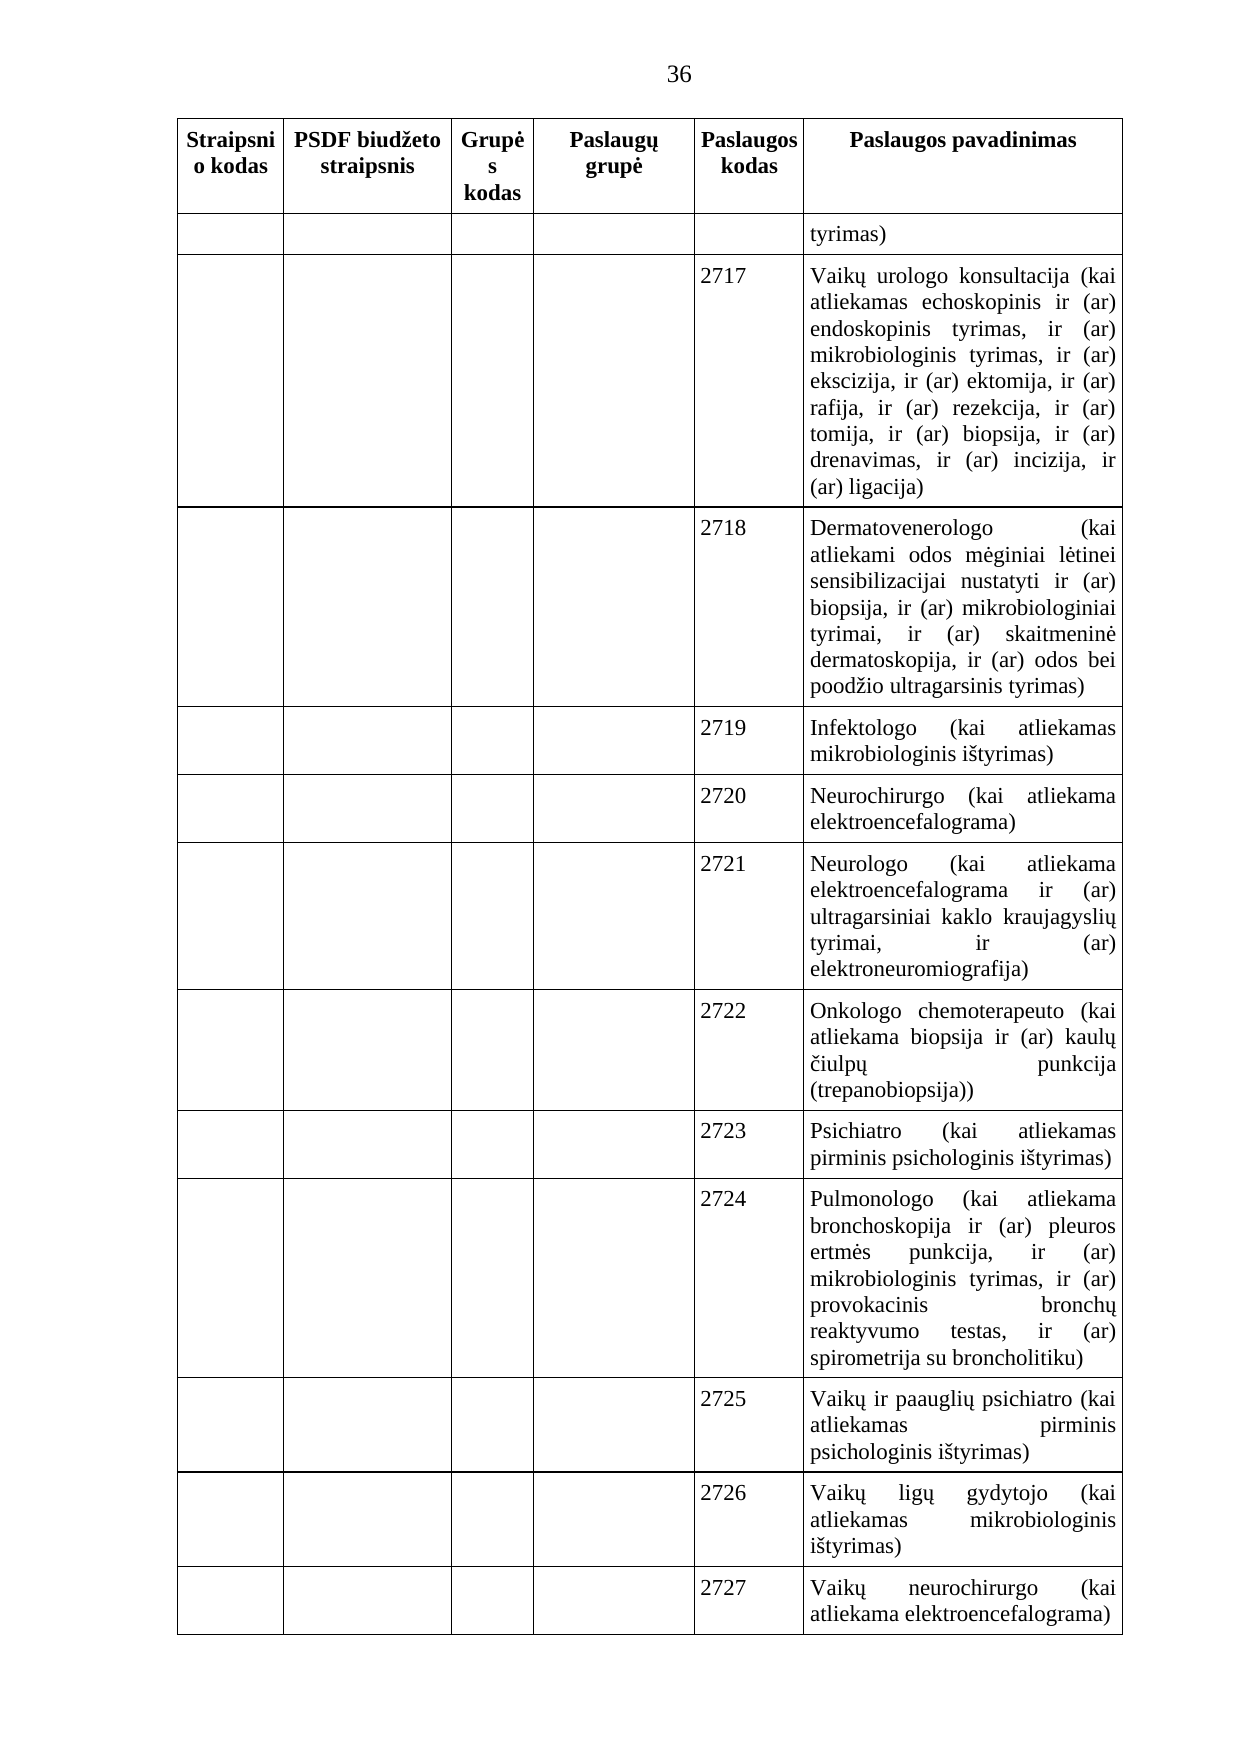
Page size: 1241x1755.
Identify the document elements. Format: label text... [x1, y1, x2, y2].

table_cell [178, 1179, 283, 1377]
table_cell 2727 [695, 1567, 803, 1633]
table_cell Psichiatro (kai atliekamas pirminis psichologinis ištyrimas) [804, 1111, 1122, 1177]
table_cell [284, 1378, 451, 1471]
table_cell tyrimas) [804, 214, 1122, 254]
table_cell [178, 843, 283, 989]
table_cell [534, 1378, 694, 1471]
table_cell 2720 [695, 775, 803, 842]
table_cell [178, 508, 283, 706]
table_cell [452, 707, 533, 774]
table_cell Dermatovenerologo (kai atliekami odos mėginiai lėtinei sensibilizacijai nustatyti ir (ar) biopsija, ir (ar) mikrobiologiniai tyrimai, ir (ar) skaitmeninė dermatoskopija, ir (ar) odos bei poodžio ultragarsinis tyrimas) [804, 508, 1122, 706]
table_cell [284, 255, 451, 506]
table_cell [452, 255, 533, 506]
table_cell [178, 775, 283, 842]
table_cell 2718 [695, 508, 803, 706]
table_cell [534, 990, 694, 1109]
table_cell [178, 255, 283, 506]
table_cell [534, 1473, 694, 1566]
table_cell [284, 1473, 451, 1566]
table_cell 2721 [695, 843, 803, 989]
table_cell [284, 707, 451, 774]
table_cell [452, 508, 533, 706]
table_header Straipsnio kodas [178, 119, 283, 212]
table_cell [534, 843, 694, 989]
table_header Paslaugos kodas [695, 119, 803, 212]
table_cell 2726 [695, 1473, 803, 1566]
table_cell [534, 508, 694, 706]
table_cell [452, 1111, 533, 1177]
table_cell [284, 1567, 451, 1633]
table_cell Vaikų urologo konsultacija (kai atliekamas echoskopinis ir (ar) endoskopinis tyrimas, ir (ar) mikrobiologinis tyrimas, ir (ar) ekscizija, ir (ar) ektomija, ir (ar) rafija, ir (ar) rezekcija, ir (ar) tomija, ir (ar) biopsija, ir (ar) drenavimas, ir (ar) incizija, ir (ar) ligacija) [804, 255, 1122, 506]
table_cell [178, 1473, 283, 1566]
table_cell 2723 [695, 1111, 803, 1177]
table_cell Vaikų neurochirurgo (kai atliekama elektroencefalograma) [804, 1567, 1122, 1633]
table_cell [452, 990, 533, 1109]
table_cell Vaikų ligų gydytojo (kai atliekamas mikrobiologinis ištyrimas) [804, 1473, 1122, 1566]
table_cell 2722 [695, 990, 803, 1109]
table_cell [452, 843, 533, 989]
table_cell Vaikų ir paauglių psichiatro (kai atliekamas pirminis psichologinis ištyrimas) [804, 1378, 1122, 1471]
table_cell [534, 1567, 694, 1633]
table_cell [452, 775, 533, 842]
table_header Paslaugų grupė [534, 119, 694, 212]
table_header Grupės kodas [452, 119, 533, 212]
table_cell [284, 843, 451, 989]
table_cell 2725 [695, 1378, 803, 1471]
table_cell [452, 1473, 533, 1566]
table_cell [178, 1378, 283, 1471]
table_cell [284, 1179, 451, 1377]
table_cell [452, 1378, 533, 1471]
table_cell [452, 214, 533, 254]
table_cell [178, 1111, 283, 1177]
table_cell 2719 [695, 707, 803, 774]
table_cell [534, 214, 694, 254]
table_cell 2724 [695, 1179, 803, 1377]
table_cell [534, 775, 694, 842]
table_cell [284, 1111, 451, 1177]
table_cell [534, 1179, 694, 1377]
table_header PSDF biudžeto straipsnis [284, 119, 451, 212]
table_cell [284, 508, 451, 706]
table_cell [534, 707, 694, 774]
table_cell [452, 1567, 533, 1633]
table_cell [534, 255, 694, 506]
table_cell [284, 214, 451, 254]
table_cell [178, 214, 283, 254]
table_cell Infektologo (kai atliekamas mikrobiologinis ištyrimas) [804, 707, 1122, 774]
table_cell Neurochirurgo (kai atliekama elektroencefalograma) [804, 775, 1122, 842]
table_cell Neurologo (kai atliekama elektroencefalograma ir (ar) ultragarsiniai kaklo kraujagyslių tyrimai, ir (ar) elektroneuromiografija) [804, 843, 1122, 989]
table_cell [284, 990, 451, 1109]
table_cell Onkologo chemoterapeuto (kai atliekama biopsija ir (ar) kaulų čiulpų punkcija (trepanobiopsija)) [804, 990, 1122, 1109]
table_cell Pulmonologo (kai atliekama bronchoskopija ir (ar) pleuros ertmės punkcija, ir (ar) mikrobiologinis tyrimas, ir (ar) provokacinis bronchų reaktyvumo testas, ir (ar) spirometrija su broncholitiku) [804, 1179, 1122, 1377]
table_cell [178, 990, 283, 1109]
table_cell [452, 1179, 533, 1377]
table_cell [284, 775, 451, 842]
table_cell [534, 1111, 694, 1177]
table_cell [178, 1567, 283, 1633]
table_header Paslaugos pavadinimas [804, 119, 1122, 212]
table_cell [178, 707, 283, 774]
table_cell 2717 [695, 255, 803, 506]
table_cell [695, 214, 803, 254]
